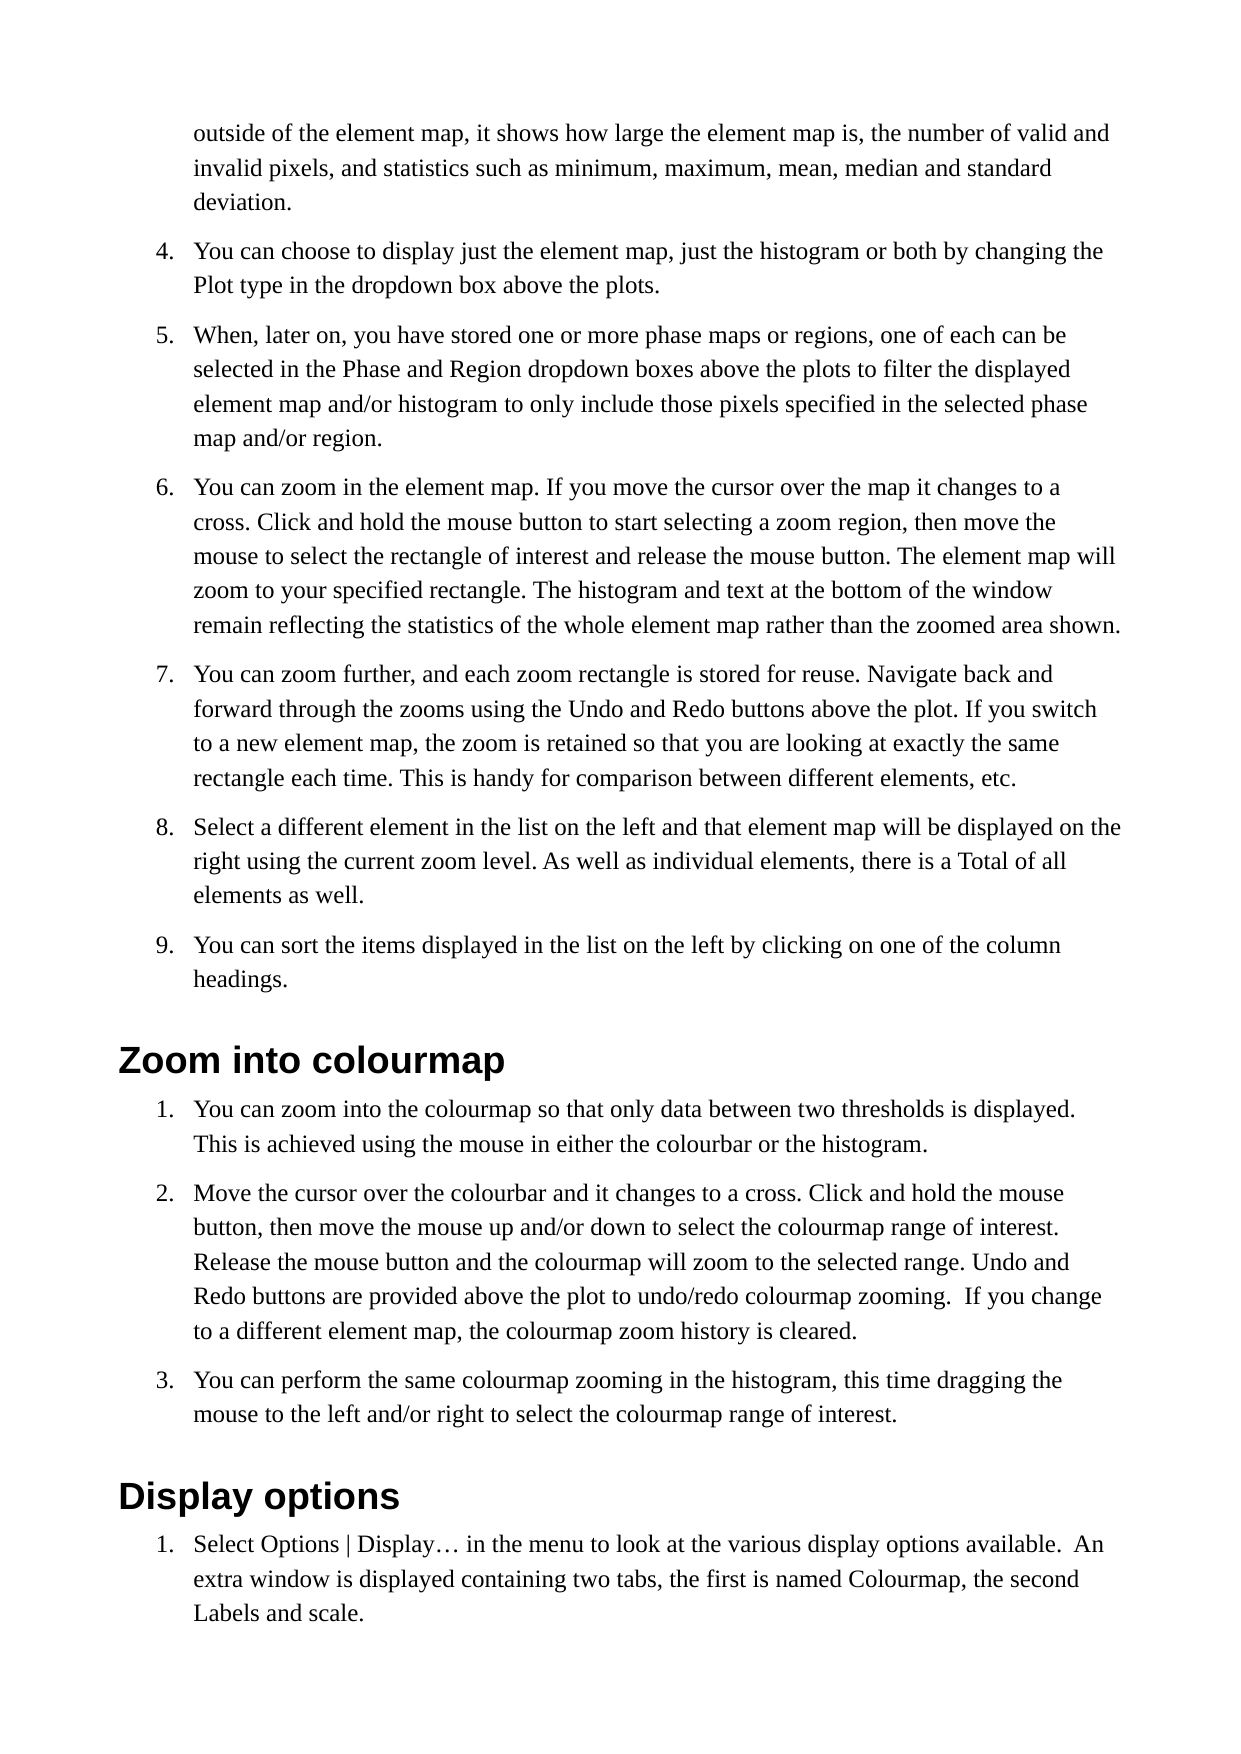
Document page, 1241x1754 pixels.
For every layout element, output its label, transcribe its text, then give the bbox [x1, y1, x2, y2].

list You can zoom in the element map. If you move the cursor over the map it changes to a cross. Click and hold the mouse button to start selecting a zoom region, then move the mouse to select the rectangle of interest and release the mouse button. The element map will zoom to your specified rectangle. The histogram and text at the bottom of the window remain reflecting the statistics of the whole element map rather than the zoomed area shown. [156, 472, 1122, 639]
list Select Options | Display… in the menu to look at the various display options available. An extra window is displayed containing two tabs, the first is named Colourmap, the second Labels and scale. [156, 1529, 1122, 1627]
list Move the cursor over the colourbar and it changes to a cross. Click and hold the mouse button, then move the mouse up and/or down to select the colourmap range of interest. Release the mouse button and the colourmap will zoom to the selected range. Undo and Redo buttons are provided above the plot to undo/redo colourmap zooming. If you change to a different element map, the colourmap zoom history is cleared. [156, 1178, 1122, 1344]
list You can perform the same colourmap zooming in the histogram, this time dragging the mouse to the left and/or right to select the colourmap range of interest. [156, 1365, 1122, 1428]
list You can sort the items displayed in the list on the left by clicking on one of the column headings. [156, 930, 1122, 993]
list Select a different element in the list on the left and that element map will be displayed on the right using the current zoom level. As well as individual elements, there is a Total of all elements as well. [156, 812, 1122, 909]
subtitle Display options [118, 1473, 1122, 1517]
list You can choose to display just the element map, just the histogram or both by changing the Plot type in the dropdown box above the plots. [156, 236, 1122, 299]
list You can zoom into the colourmap so that only data between two thresholds is displayed. This is achieved using the mouse in either the colourbar or the histogram. [156, 1094, 1122, 1158]
list outside of the element map, it shows how large the element map is, the number of valid and invalid pixels, and statistics such as minimum, maximum, mean, median and standard deviation. [156, 118, 1122, 216]
subtitle Zoom into colourmap [118, 1038, 1122, 1082]
list When, later on, you have stored one or more phase maps or regions, one of each can be selected in the Phase and Region dropdown boxes above the plots to filter the displayed element map and/or histogram to only include those pixels specified in the selected phase map and/or region. [156, 320, 1122, 452]
list You can zoom further, and each zoom rectangle is stored for reuse. Navigate back and forward through the zooms using the Undo and Redo buttons above the plot. If you switch to a new element map, the zoom is retained so that you are looking at exactly the same rectangle each time. This is handy for comparison between different elements, etc. [156, 659, 1122, 791]
